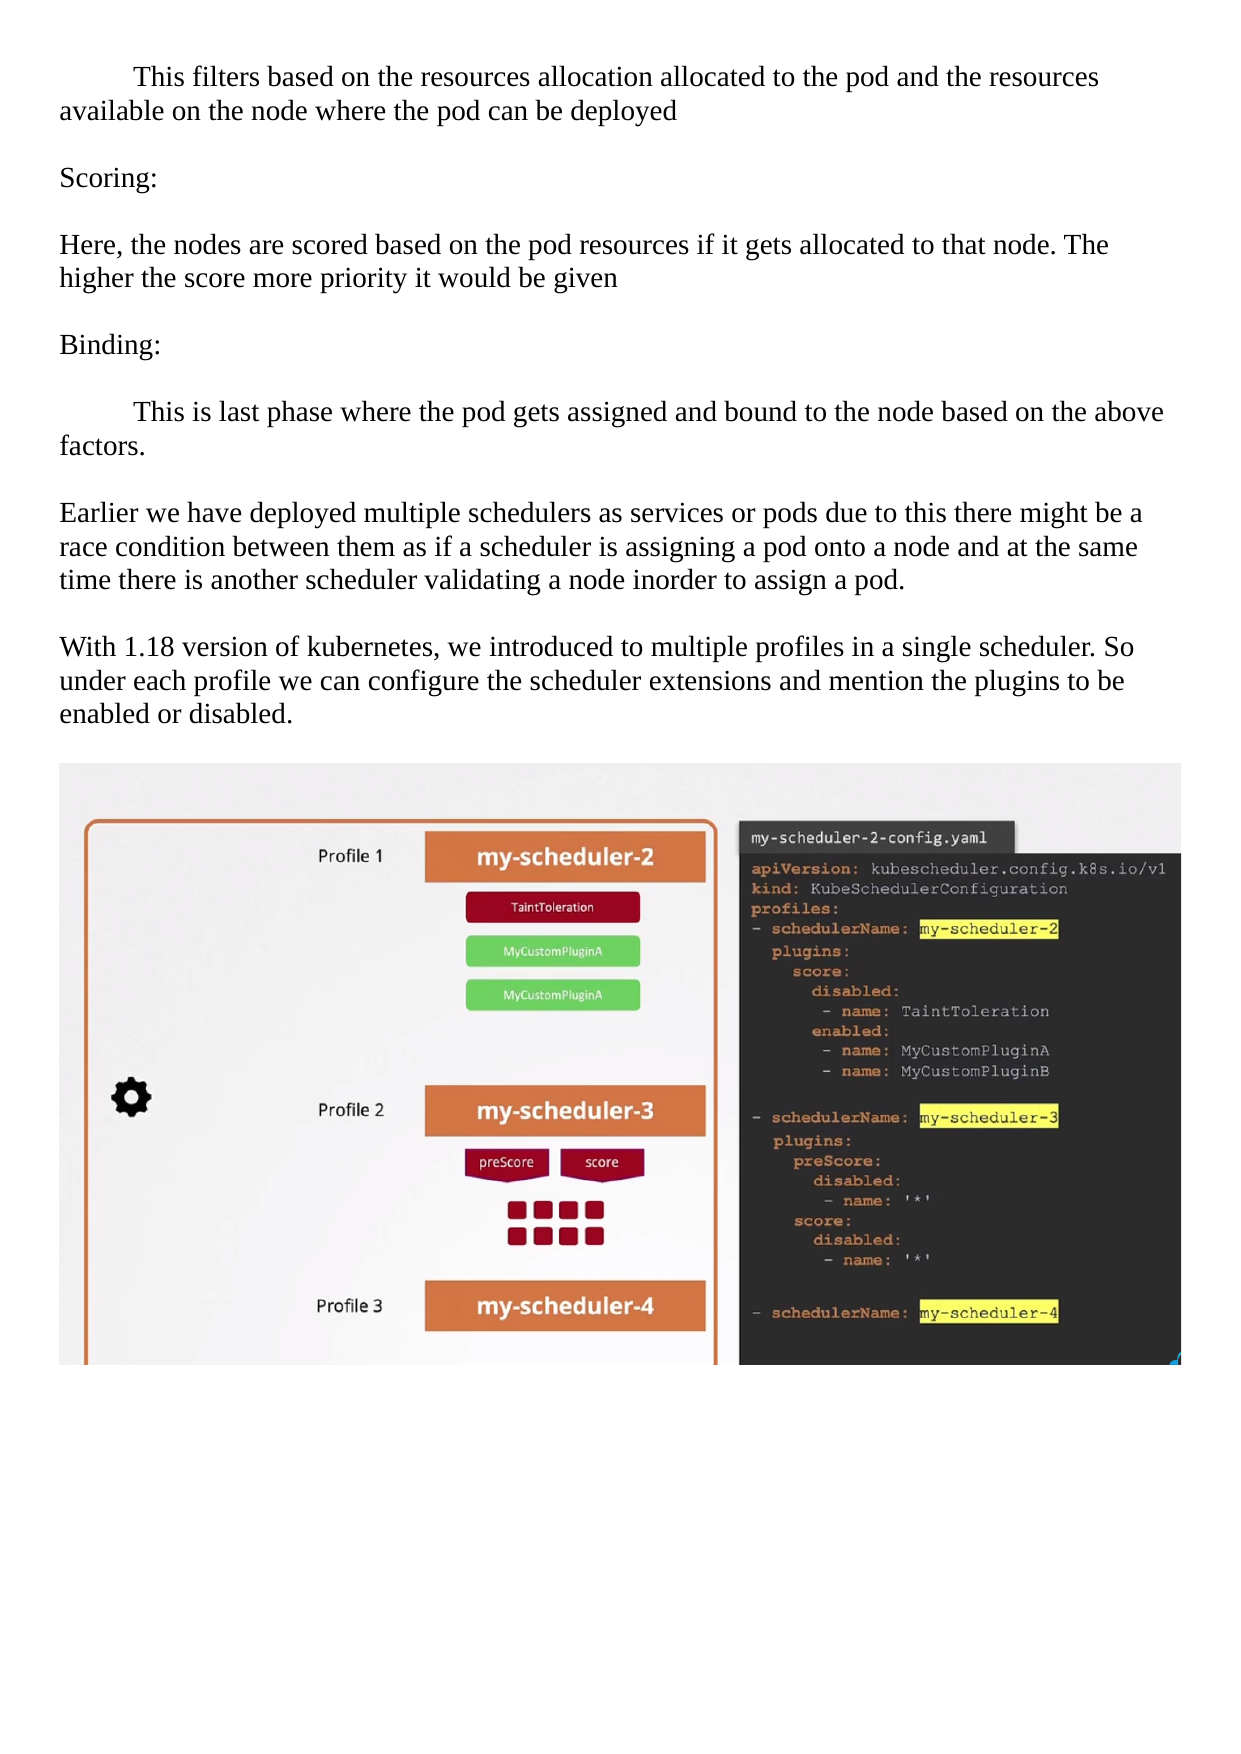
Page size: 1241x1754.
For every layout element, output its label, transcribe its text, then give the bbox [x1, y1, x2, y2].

text Here, the nodes are scored based on the pod resources if it gets allocated to that node. The higher the score more priority it would be given [59, 227, 1181, 294]
text Binding: [59, 327, 1181, 361]
text With 1.18 version of kubernetes, we introduced to multiple profiles in a single scheduler. So under each profile we can configure the scheduler extensions and mention the plugins to be enabled or disabled. [59, 629, 1181, 730]
text This is last phase where the pod gets assigned and bound to the node based on the above factors. [59, 394, 1181, 462]
text Earlier we have deployed multiple schedulers as services or pods due to this there might be a race condition between them as if a scheduler is assigning a pod onto a node and at the same time there is another scheduler validating a node inorder to assign a pod. [59, 495, 1181, 596]
text Scoring: [59, 160, 1181, 193]
text This filters based on the resources allocation allocated to the pod and the resources available on the node where the pod can be deployed [59, 59, 1181, 126]
picture [59, 763, 1182, 1365]
